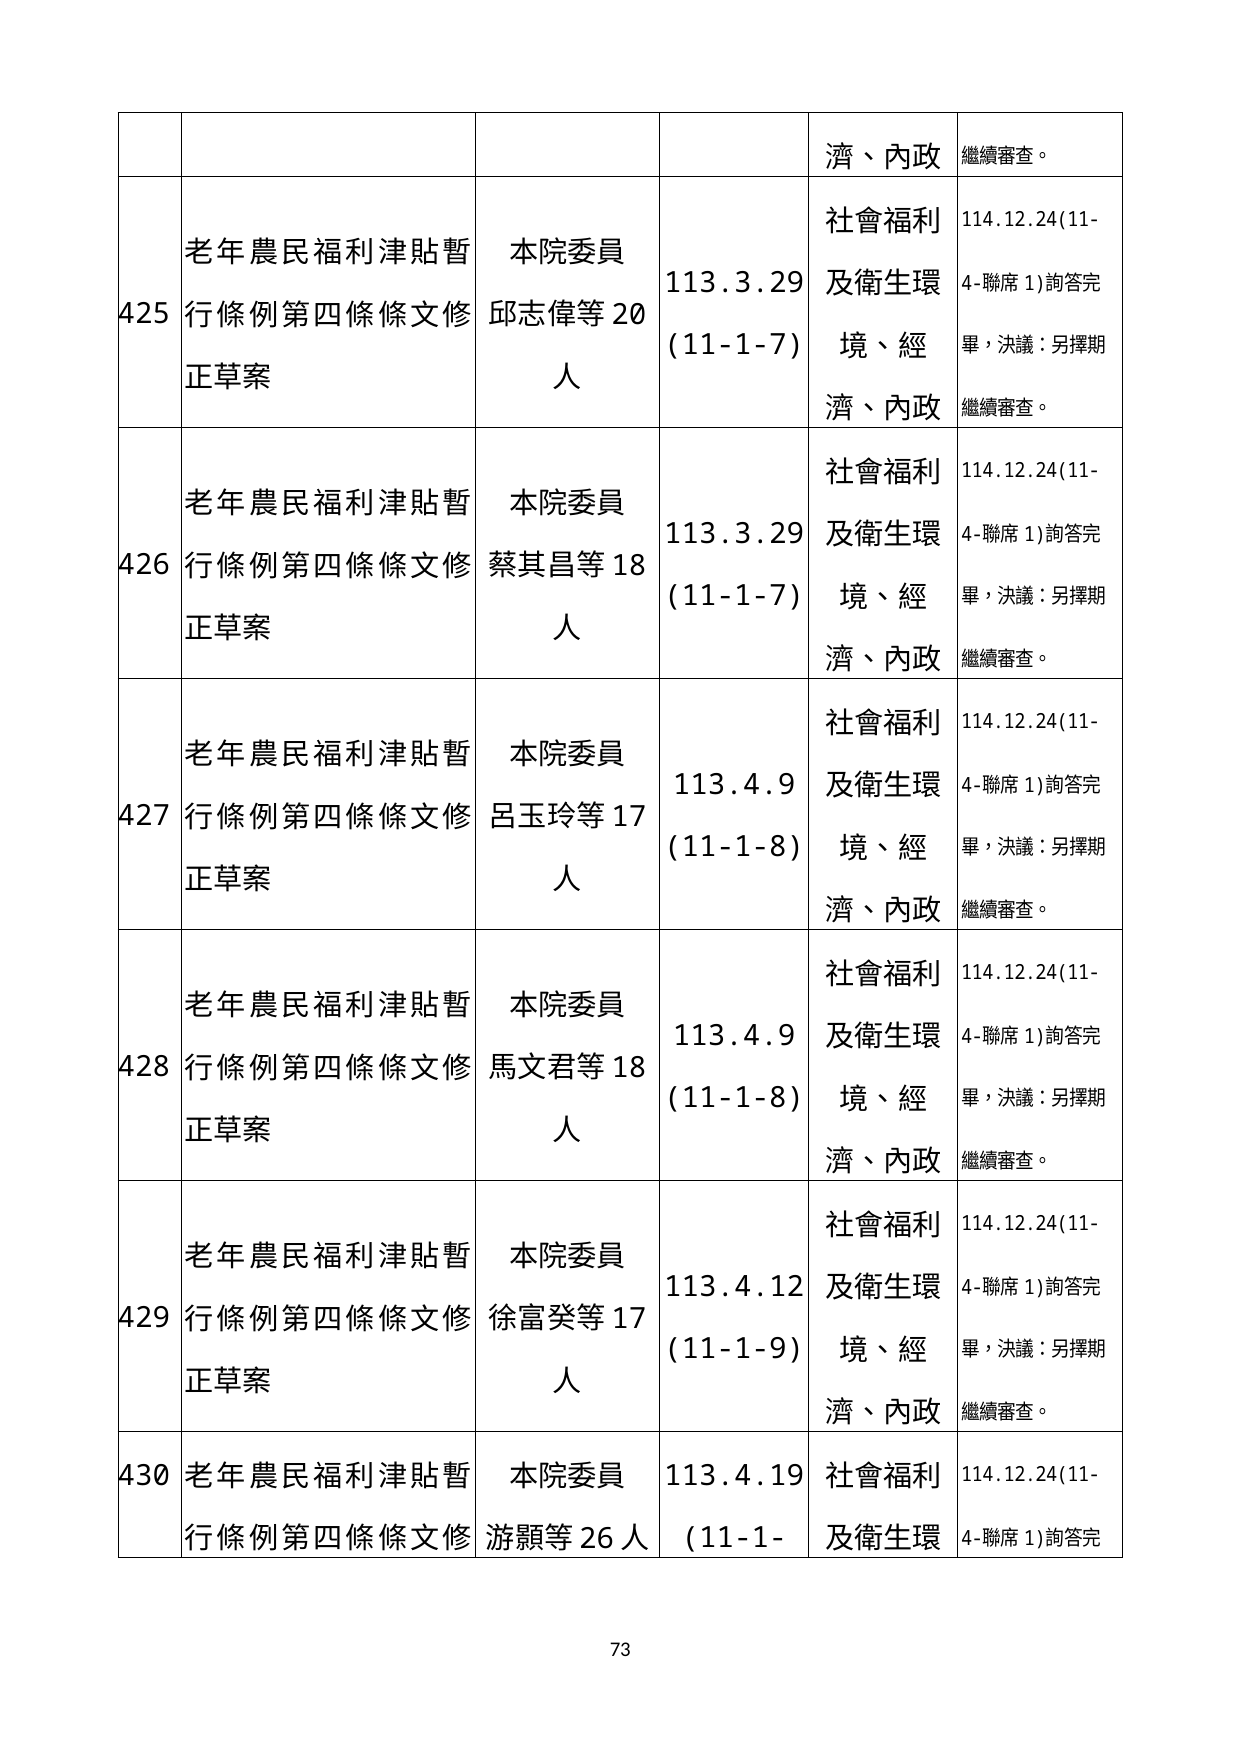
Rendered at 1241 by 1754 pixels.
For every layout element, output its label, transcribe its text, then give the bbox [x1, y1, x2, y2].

table_cell 113.3.29 (11-1-7) [660, 428, 808, 678]
table_cell 113.4.19 (11-1- [660, 1432, 808, 1557]
table_cell [660, 113, 808, 176]
table_cell [121, 305, 128, 316]
table_cell [121, 1058, 128, 1069]
table_cell 繼續審查。 [958, 113, 1122, 176]
table_cell [182, 113, 475, 176]
table_cell [119, 428, 181, 678]
table_cell 社會福利及衛生環境、經濟、內政 [809, 428, 957, 678]
table_cell [119, 1432, 181, 1557]
table_cell 114.12.24(11-4-聯席1)詢答完畢，決議：另擇期繼續審查。 [958, 1181, 1122, 1431]
table_cell 老年農民福利津貼暫行條例第四條條文修正草案 [182, 428, 475, 678]
table_cell 本院委員 呂玉玲等17人 [476, 679, 659, 929]
table_cell 本院委員 徐富癸等17人 [476, 1181, 659, 1431]
table_cell 社會福利及衛生環境、經濟、內政 [809, 679, 957, 929]
table_cell 本院委員 馬文君等18人 [476, 930, 659, 1180]
table_cell [121, 1309, 128, 1320]
table_cell 老年農民福利津貼暫行條例第四條條文修正草案 [182, 679, 475, 929]
table_cell [476, 113, 659, 176]
table_cell 113.4.9 (11-1-8) [660, 930, 808, 1180]
table_cell 114.12.24(11-4-聯席1)詢答完畢，決議：另擇期繼續審查。 [958, 177, 1122, 427]
table_cell [119, 113, 181, 176]
table_cell 社會福利及衛生環境、經濟、內政 [809, 177, 957, 427]
table_cell 113.4.9 (11-1-8) [660, 679, 808, 929]
table_cell [119, 1181, 181, 1431]
table_cell [119, 930, 181, 1180]
table_cell 114.12.24(11-4-聯席1)詢答完畢，決議：另擇期繼續審查。 [958, 930, 1122, 1180]
table_cell 老年農民福利津貼暫行條例第四條條文修 [182, 1432, 475, 1557]
table_cell 濟、內政 [809, 113, 957, 176]
table_cell 老年農民福利津貼暫行條例第四條條文修正草案 [182, 930, 475, 1180]
table_cell [121, 556, 128, 567]
table_cell 社會福利及衛生環境、經濟、內政 [809, 1181, 957, 1431]
table_cell 老年農民福利津貼暫行條例第四條條文修正草案 [182, 177, 475, 427]
table_cell [119, 177, 181, 427]
table_cell 114.12.24(11-4-聯席1)詢答完畢，決議：另擇期繼續審查。 [958, 679, 1122, 929]
table_cell 老年農民福利津貼暫行條例第四條條文修正草案 [182, 1181, 475, 1431]
table_cell [121, 1467, 128, 1478]
table_cell 113.3.29 (11-1-7) [660, 177, 808, 427]
table_cell 113.4.12 (11-1-9) [660, 1181, 808, 1431]
table_cell 本院委員 游顥等26人 [476, 1432, 659, 1557]
table_cell 本院委員 蔡其昌等18人 [476, 428, 659, 678]
table_cell [119, 679, 181, 929]
table_cell 114.12.24(11-4-聯席1)詢答完 [958, 1432, 1122, 1557]
table_cell 社會福利及衛生環境、經濟、內政 [809, 930, 957, 1180]
table_cell 社會福利及衛生環 [809, 1432, 957, 1557]
table_cell [121, 807, 128, 818]
table_cell 114.12.24(11-4-聯席1)詢答完畢，決議：另擇期繼續審查。 [958, 428, 1122, 678]
table_cell 本院委員 邱志偉等20人 [476, 177, 659, 427]
